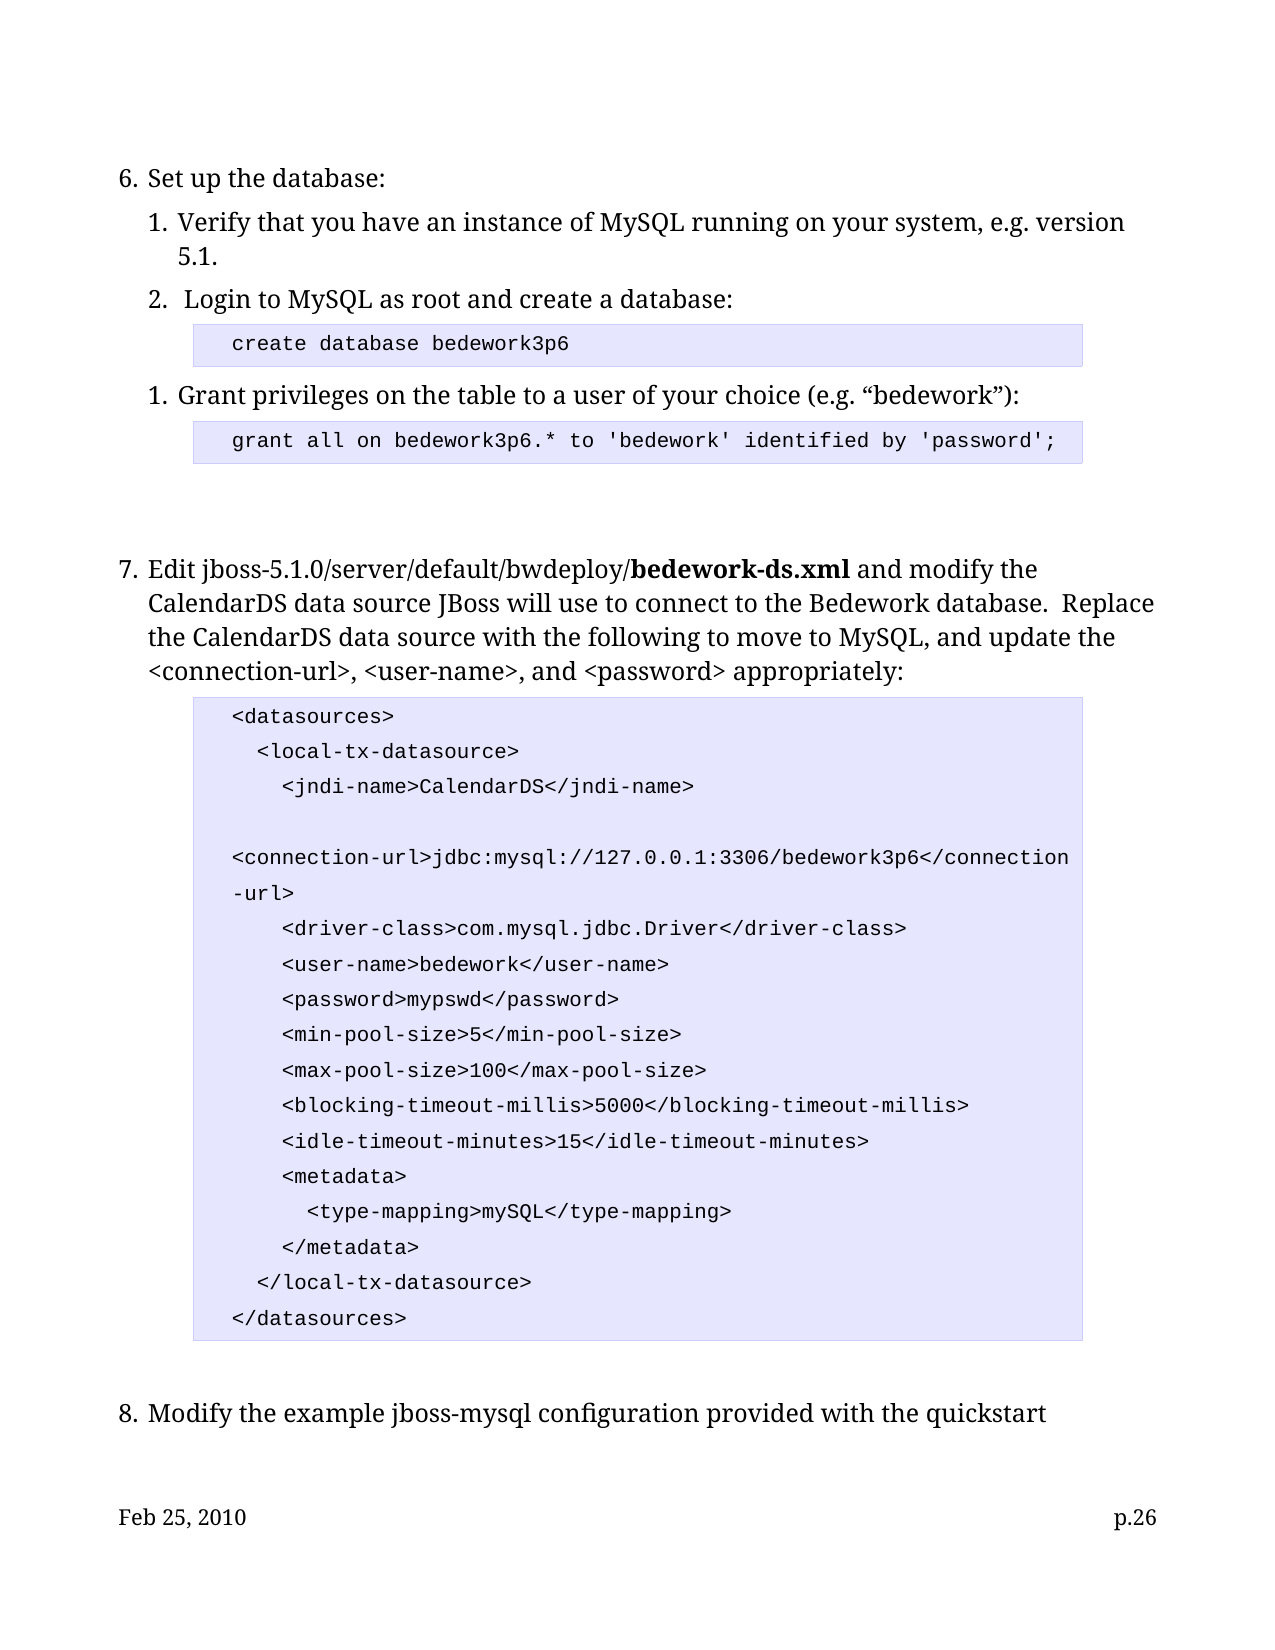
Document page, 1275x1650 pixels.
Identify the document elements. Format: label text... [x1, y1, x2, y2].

list Modify the example jboss-mysql configuration provided with the quickstart [118, 1395, 1157, 1429]
list Verify that you have an instance of MySQL running on your system, e.g. version 5.1. [148, 204, 1157, 272]
list [118, 118, 1157, 152]
list grant all on bedework3p6.* to 'bedework' identified by 'password'; [194, 422, 1082, 463]
list Set up the database: [118, 161, 1157, 195]
list Edit jboss-5.1.0/server/default/bwdeploy/bedework-ds.xml and modify the CalendarDS data source JBoss will use to connect to the Bedework database. Replace the CalendarDS data source with the following to move to MySQL, and update the <connection-url>, <user-name>, and <password> appropriately: [118, 551, 1157, 688]
list Login to MySQL as root and create a database: [148, 281, 1157, 315]
list </datasources> [194, 1299, 1082, 1340]
list create database bedework3p6 [194, 325, 1082, 366]
list Grant privileges on the table to a user of your choice (e.g. “bedework”): [148, 378, 1157, 412]
list <datasources> <local-tx-datasource> <jndi-name>CalendarDS</jndi-name> <connection-url>jdbc:mysql://127.0.0.1:3306/bedework3p6</connection-url> <driver-class>com.mysql.jdbc.Driver</driver-class> <user-name>bedework</user-name> <password>mypswd</password> <min-pool-size>5</min-pool-size> <max-pool-size>100</max-pool-size> <blocking-timeout-millis>5000</blocking-timeout-millis> <idle-timeout-minutes>15</idle-timeout-minutes> <metadata> <type-mapping>mySQL</type-mapping> </metadata> </local-tx-datasource> [194, 698, 1082, 1296]
